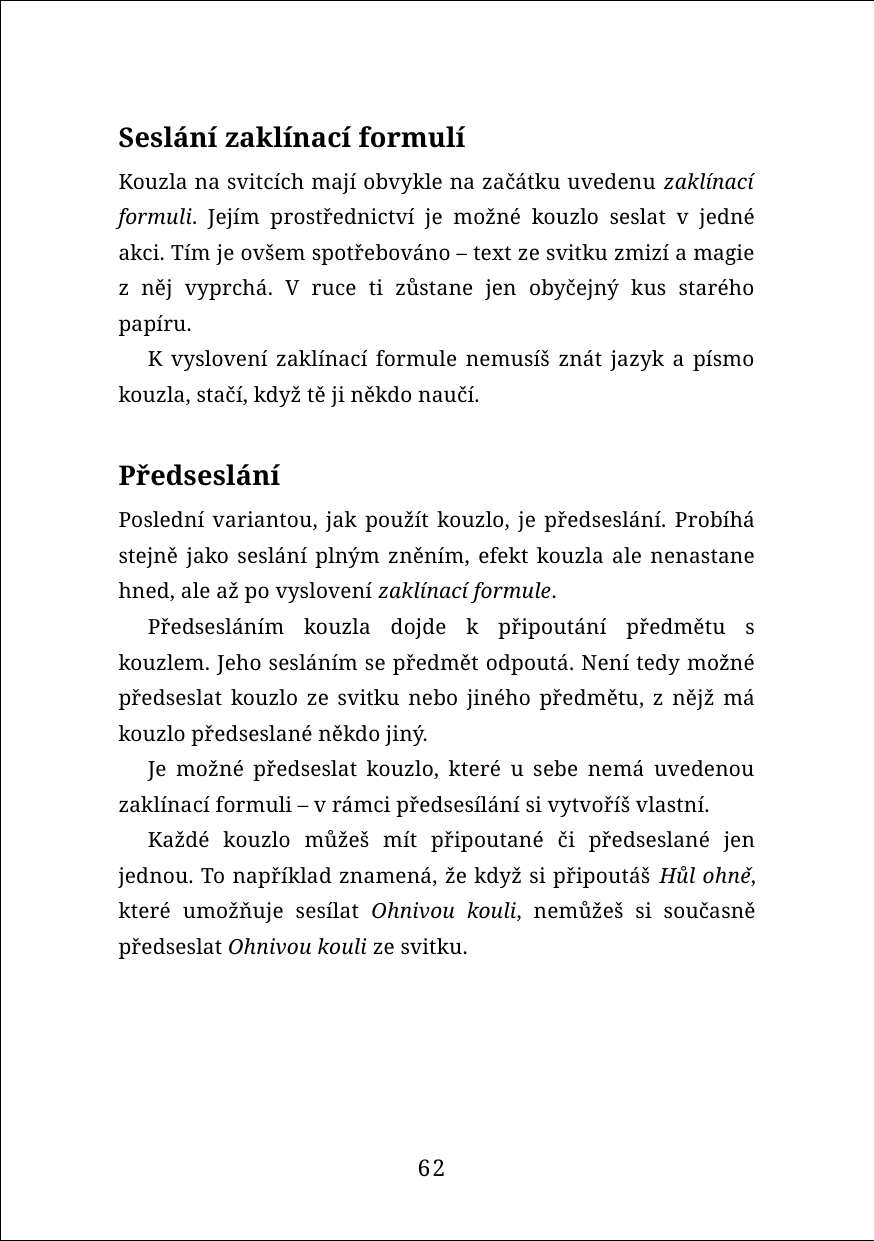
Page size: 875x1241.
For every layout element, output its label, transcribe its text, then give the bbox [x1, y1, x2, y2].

subtitle Předseslání [118, 457, 756, 494]
subtitle Seslání zaklínací formulí [118, 118, 756, 155]
text Poslední variantou, jak použít kouzlo, je předseslání. Probíhá stejně jako seslání plným zněním, efekt kouzla ale nenastane hned, ale až po vyslovení zaklínací formule. Předsesláním kouzla dojde k připoutání předmětu s kouzlem. Jeho sesláním se předmět odpoutá. Není tedy možné předseslat kouzlo ze svitku nebo jiného předmětu, z nějž má kouzlo předseslané někdo jiný. Je možné předseslat kouzlo, které u sebe nemá uvedenou zaklínací formuli – v rámci předsesílání si vytvoříš vlastní. Každé kouzlo můžeš mít připoutané či předseslané jen jednou. To například znamená, že když si připoutáš Hůl ohně, které umožňuje sesílat Ohnivou kouli, nemůžeš si současně předseslat Ohnivou kouli ze svitku. [118, 506, 756, 960]
text Kouzla na svitcích mají obvykle na začátku uvedenu zaklínací formuli. Jejím prostřednictví je možné kouzlo seslat v jedné akci. Tím je ovšem spotřebováno – text ze svitku zmizí a magie z něj vyprchá. V ruce ti zůstane jen obyčejný kus starého papíru. K vyslovení zaklínací formule nemusíš znát jazyk a písmo kouzla, stačí, když tě ji někdo naučí. [118, 167, 756, 408]
